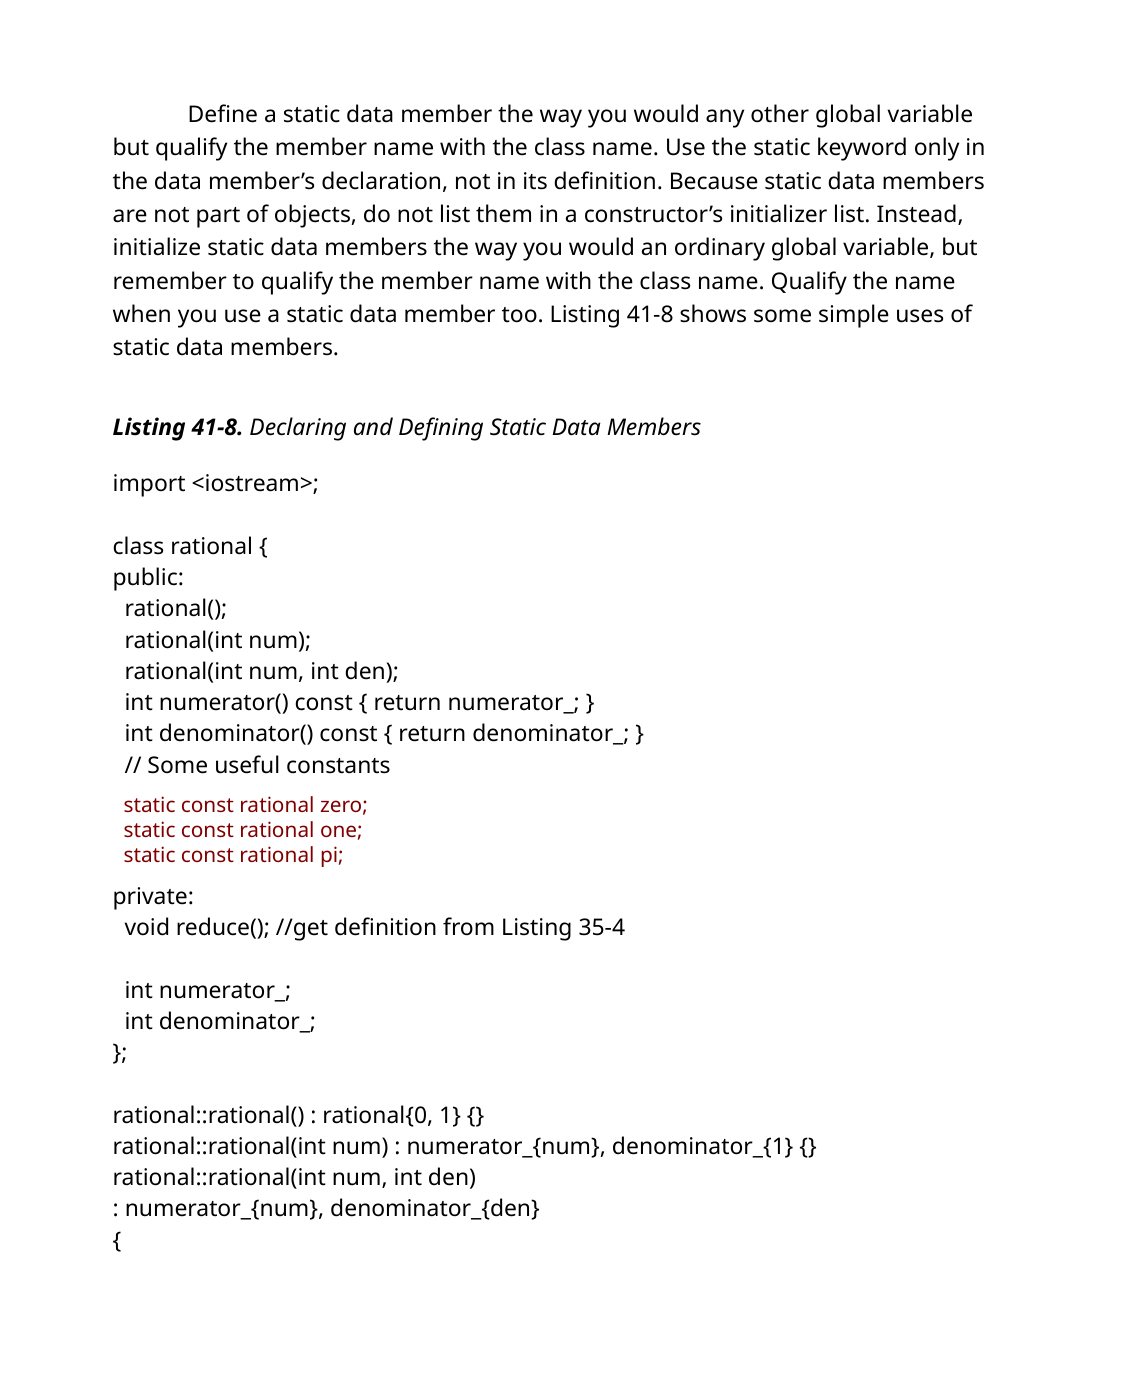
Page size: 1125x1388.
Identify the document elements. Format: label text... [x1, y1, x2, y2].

text int denominator_; [112, 1005, 1012, 1036]
text static const rational one; [112, 817, 997, 842]
text rational(); [112, 592, 1012, 623]
text class rational { [112, 530, 1012, 561]
text int numerator() const { return numerator_; } [112, 686, 1012, 717]
text import <iostream>; [112, 467, 1012, 498]
text static const rational zero; [112, 792, 997, 817]
text void reduce(); //get definition from Listing 35-4 [112, 911, 1012, 942]
text Define a static data member the way you would any other global variable but qualify the member name with the class name. Use the static keyword only in the data member’s declaration, not in its definition. Because static data members are not part of objects, do not list them in a constructor’s initializer list. Instead, initialize static data members the way you would an ordinary global variable, but remember to qualify the member name with the class name. Qualify the name when you use a static data member too. Listing 41-8 shows some simple uses of static data members. [112, 96, 1012, 363]
text rational::rational(int num, int den) [112, 1161, 1012, 1192]
text public: [112, 561, 1012, 592]
text : numerator_{num}, denominator_{den} [112, 1192, 1012, 1223]
text private: [112, 880, 1012, 911]
text int numerator_; [112, 973, 1012, 1005]
text }; [112, 1036, 1012, 1067]
text static const rational pi; [112, 842, 997, 867]
text // Some useful constants [112, 748, 1012, 780]
text rational::rational() : rational{0, 1} {} [112, 1098, 1012, 1130]
text rational::rational(int num) : numerator_{num}, denominator_{1} {} [112, 1130, 1012, 1161]
text rational(int num); [112, 623, 1012, 655]
text Listing 41-8. Declaring and Defining Static Data Members [112, 411, 1012, 442]
text { [112, 1223, 1012, 1255]
text rational(int num, int den); [112, 655, 1012, 686]
text int denominator() const { return denominator_; } [112, 717, 1012, 748]
